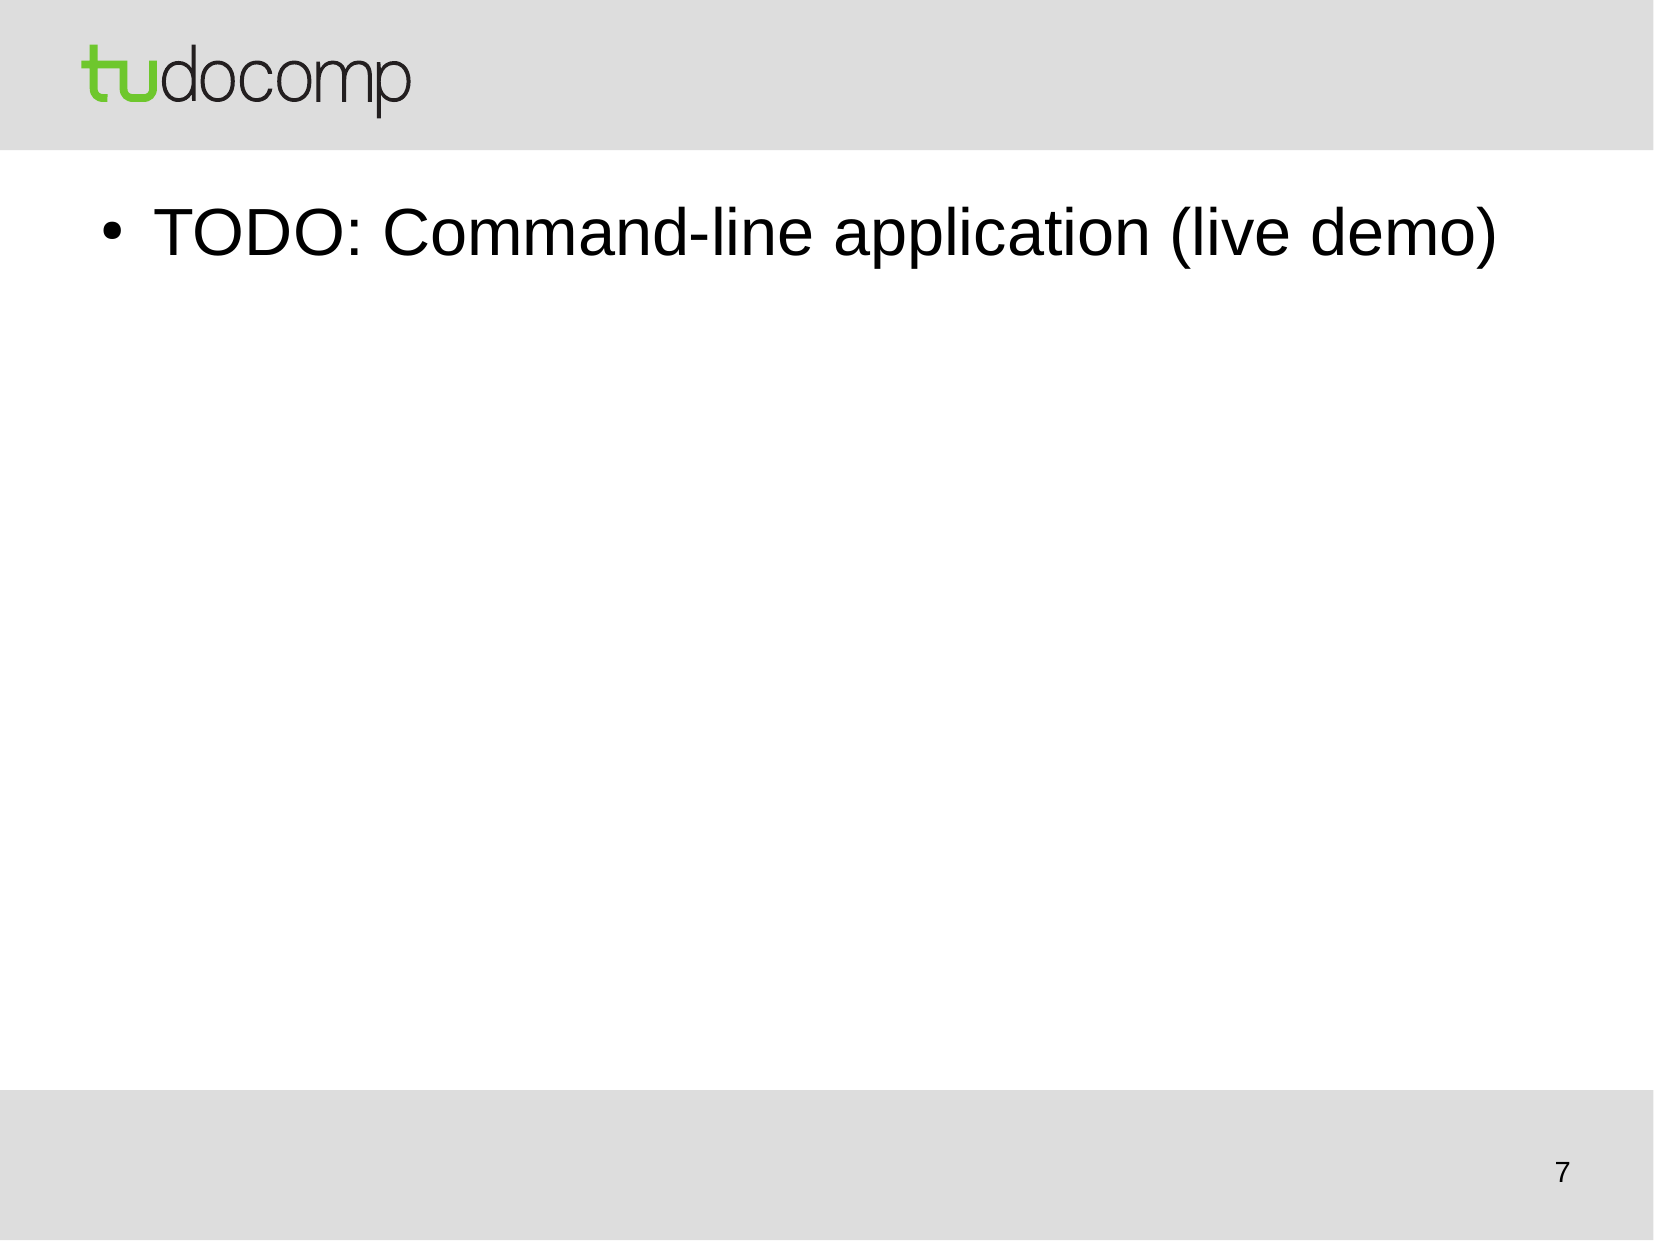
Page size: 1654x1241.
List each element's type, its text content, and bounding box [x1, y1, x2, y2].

list TODO: Command-line application (live demo) [82, 195, 1571, 1051]
